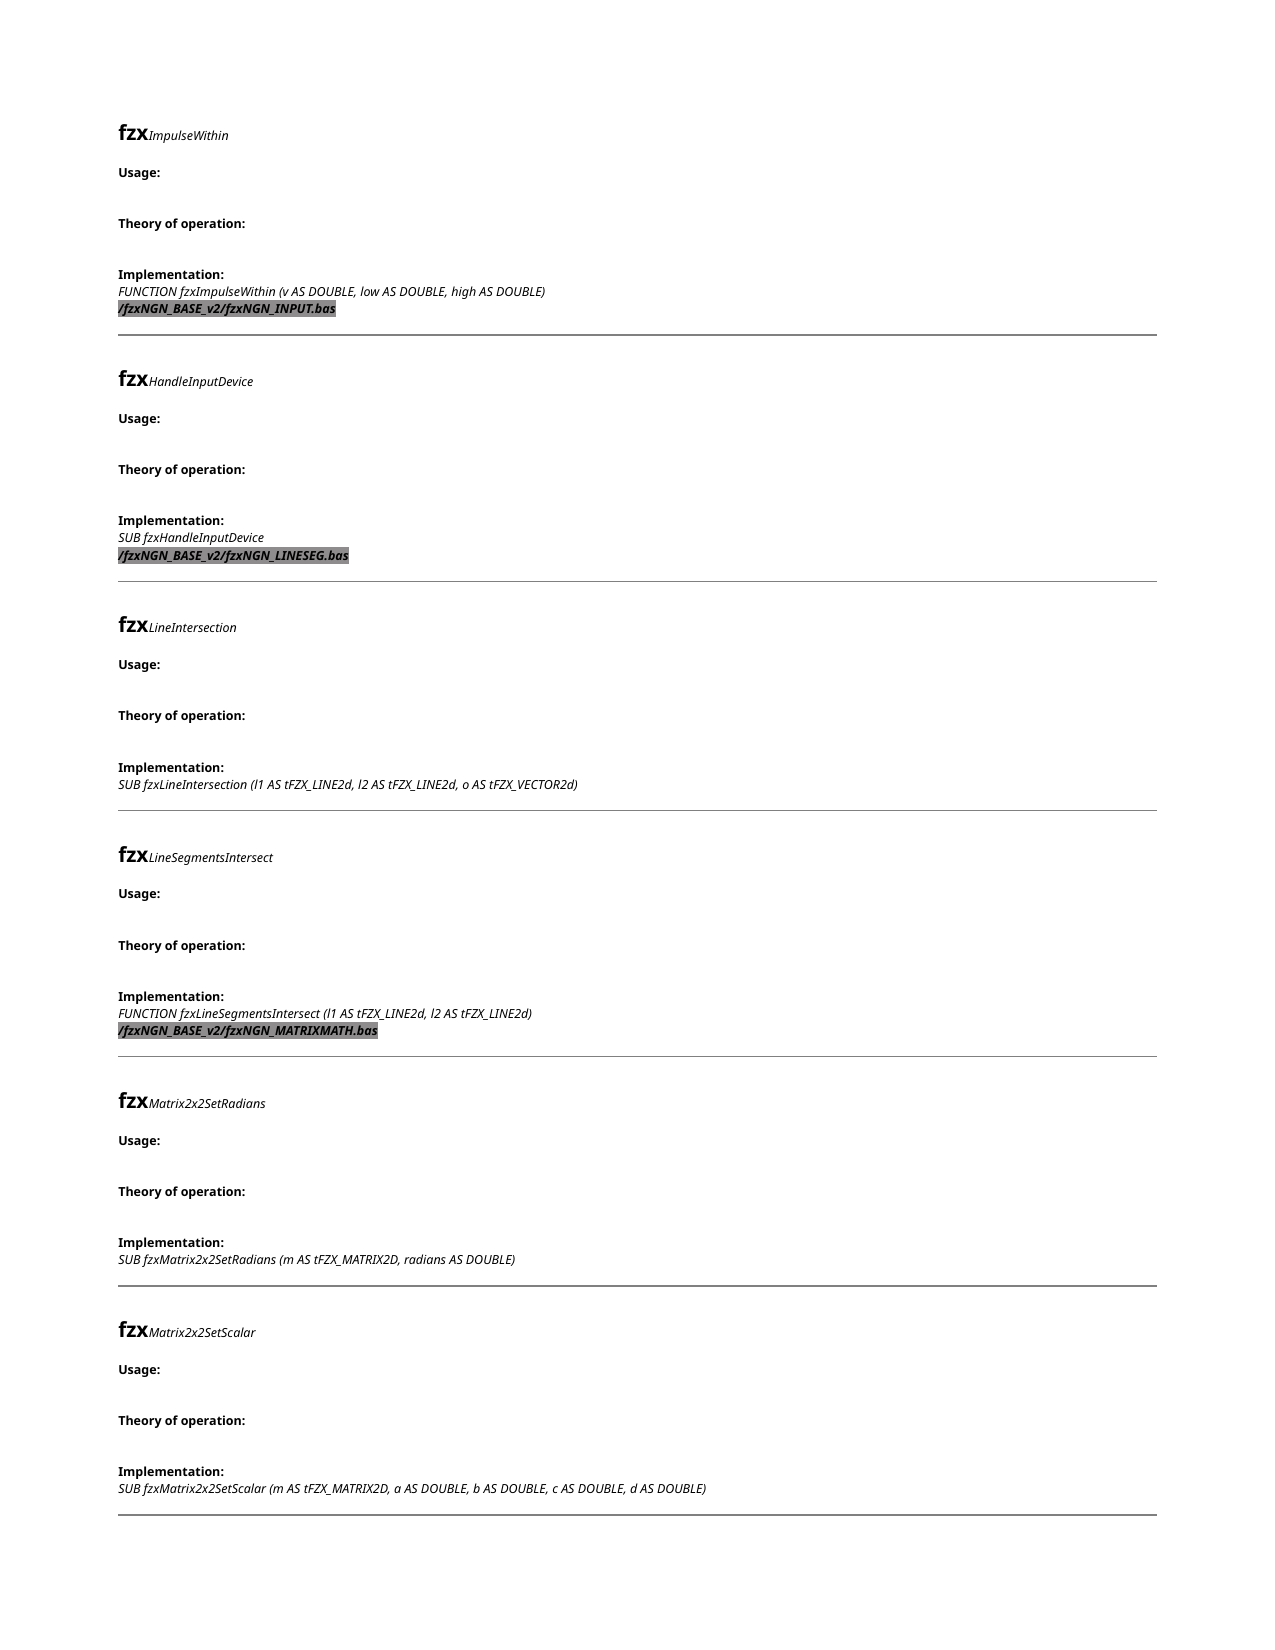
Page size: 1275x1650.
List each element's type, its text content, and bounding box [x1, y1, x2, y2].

text Usage: [118, 164, 1157, 181]
text fzxHandleInputDevice [118, 364, 1157, 393]
text Usage: [118, 885, 1157, 902]
text Theory of operation: [118, 215, 1157, 232]
text FUNCTION fzxLineSegmentsIntersect (l1 AS tFZX_LINE2d, l2 AS tFZX_LINE2d) [118, 1005, 1157, 1022]
text SUB fzxMatrix2x2SetScalar (m AS tFZX_MATRIX2D, a AS DOUBLE, b AS DOUBLE, c AS DOUBLE, d AS DOUBLE) [118, 1480, 1157, 1497]
text Implementation: [118, 1463, 1157, 1480]
text fzxMatrix2x2SetRadians [118, 1086, 1157, 1114]
text Implementation: [118, 266, 1157, 283]
text fzxLineIntersection [118, 611, 1157, 639]
text Usage: [118, 656, 1157, 673]
text Theory of operation: [118, 1412, 1157, 1429]
text fzxMatrix2x2SetScalar [118, 1315, 1157, 1344]
text Implementation: [118, 988, 1157, 1005]
text /fzxNGN_BASE_v2/fzxNGN_MATRIXMATH.bas [118, 1022, 1157, 1039]
text Theory of operation: [118, 937, 1157, 954]
text Implementation: [118, 759, 1157, 776]
text Usage: [118, 410, 1157, 427]
text /fzxNGN_BASE_v2/fzxNGN_LINESEG.bas [118, 547, 1157, 564]
text Theory of operation: [118, 707, 1157, 724]
text Usage: [118, 1361, 1157, 1378]
text Theory of operation: [118, 461, 1157, 478]
text SUB fzxMatrix2x2SetRadians (m AS tFZX_MATRIX2D, radians AS DOUBLE) [118, 1251, 1157, 1268]
text fzxLineSegmentsIntersect [118, 840, 1157, 868]
text Implementation: [118, 512, 1157, 529]
text Theory of operation: [118, 1183, 1157, 1200]
text Usage: [118, 1132, 1157, 1149]
text FUNCTION fzxImpulseWithin (v AS DOUBLE, low AS DOUBLE, high AS DOUBLE) [118, 283, 1157, 300]
text SUB fzxHandleInputDevice [118, 529, 1157, 547]
text fzxImpulseWithin [118, 118, 1157, 147]
text SUB fzxLineIntersection (l1 AS tFZX_LINE2d, l2 AS tFZX_LINE2d, o AS tFZX_VECTOR2d) [118, 776, 1157, 793]
text /fzxNGN_BASE_v2/fzxNGN_INPUT.bas [118, 300, 1157, 317]
text Implementation: [118, 1234, 1157, 1251]
